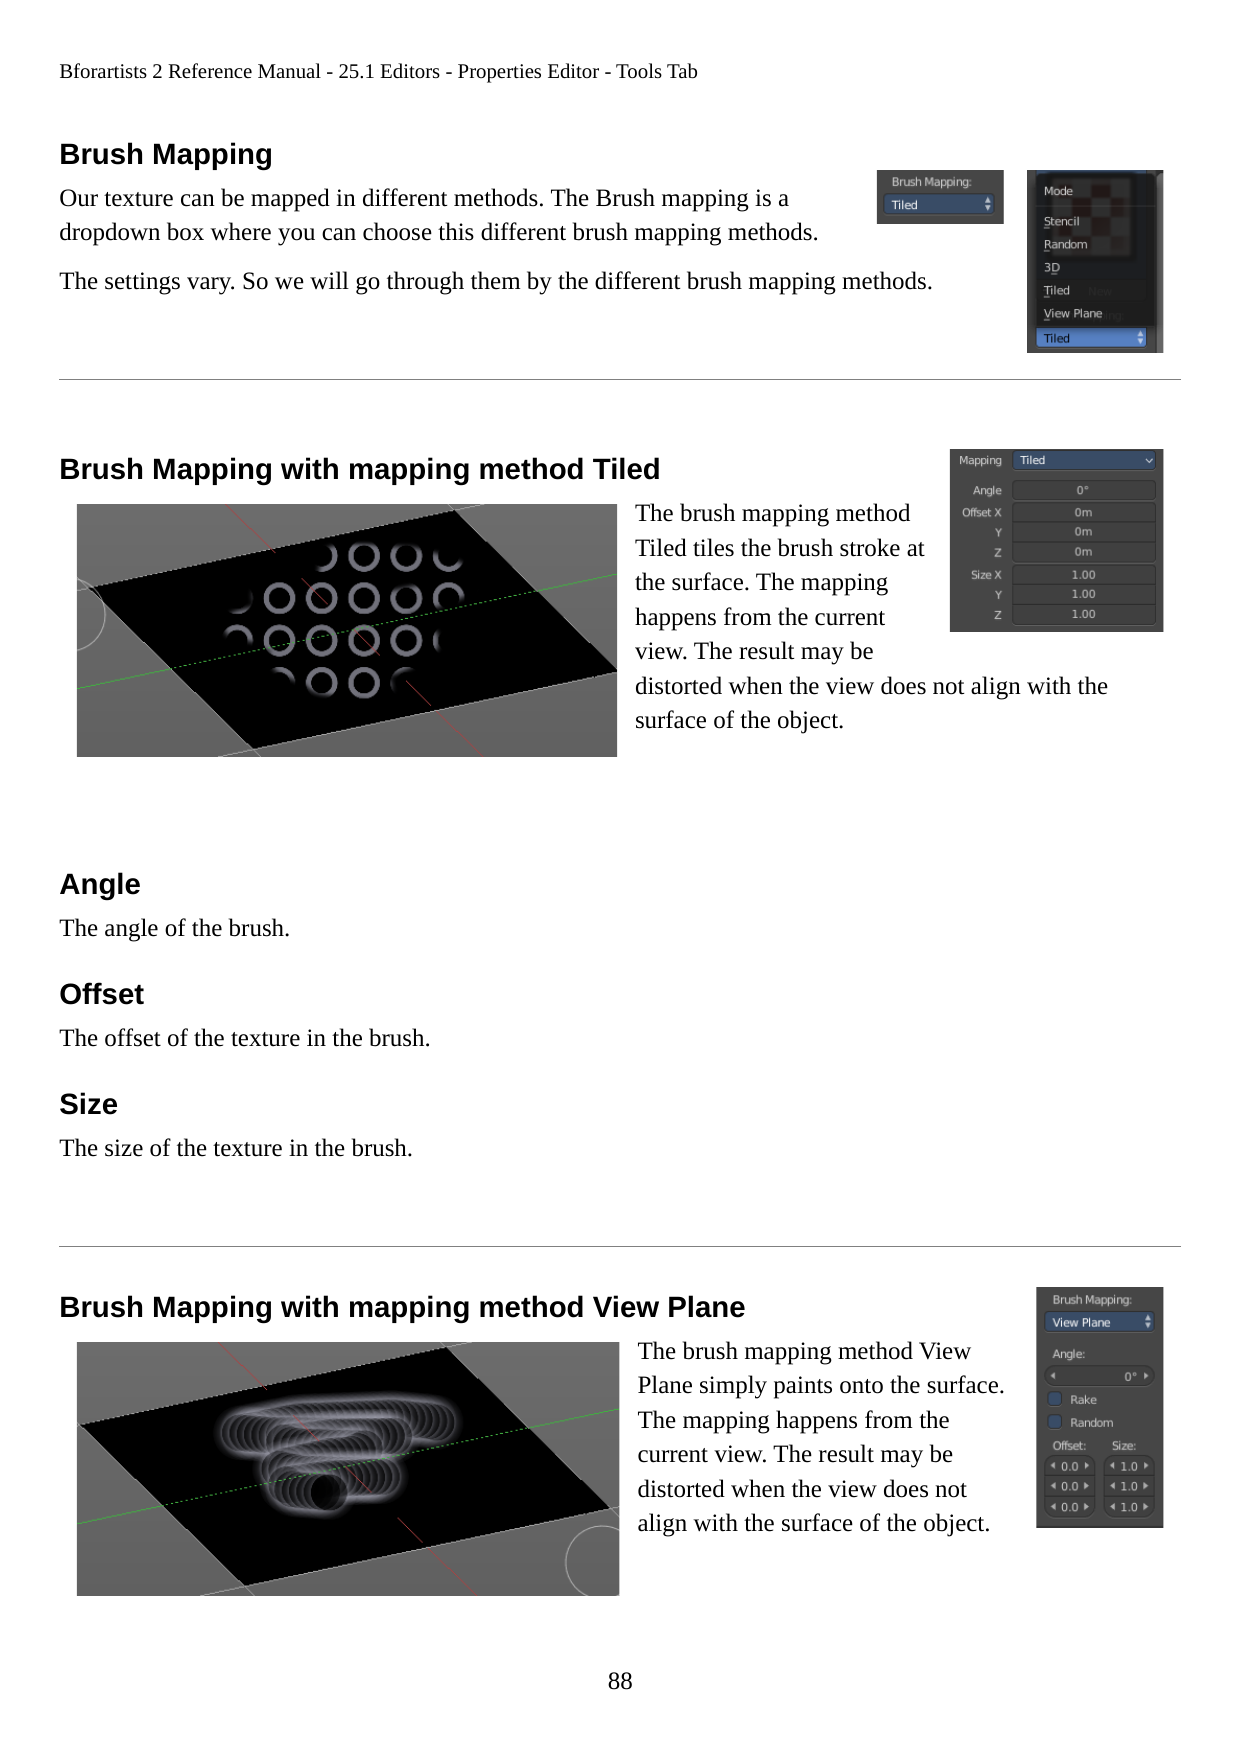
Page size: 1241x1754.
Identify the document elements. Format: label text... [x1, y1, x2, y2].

text The brush mapping method View Plane simply paints onto the surface. The mapping happens from the current view. The result may be distorted when the view does not align with the surface of the object. [59, 1336, 1181, 1537]
picture [76, 504, 618, 757]
subtitle Angle [59, 867, 1181, 901]
picture [1027, 170, 1164, 353]
picture [876, 170, 1004, 224]
subtitle Brush Mapping with mapping method Tiled [59, 452, 949, 486]
subtitle Brush Mapping with mapping method View Plane [59, 1290, 1036, 1324]
subtitle Size [59, 1087, 1181, 1121]
picture [949, 449, 1164, 632]
subtitle Brush Mapping [59, 137, 1181, 170]
text The angle of the brush. [59, 913, 1181, 942]
picture [1036, 1287, 1164, 1528]
text The brush mapping method Tiled tiles the brush stroke at the surface. The mapping happens from the current view. The result may be distorted when the view does not align with the surface of the object. [59, 498, 1181, 734]
text The settings vary. So we will go through them by the different brush mapping methods. [59, 266, 1027, 295]
text Our texture can be mapped in different methods. The Brush mapping is a dropdown box where you can choose this different brush mapping methods. [59, 183, 1027, 246]
text The size of the texture in the brush. [59, 1133, 1181, 1162]
subtitle Offset [59, 977, 1181, 1011]
text The offset of the texture in the brush. [59, 1023, 1181, 1052]
picture [76, 1342, 620, 1596]
